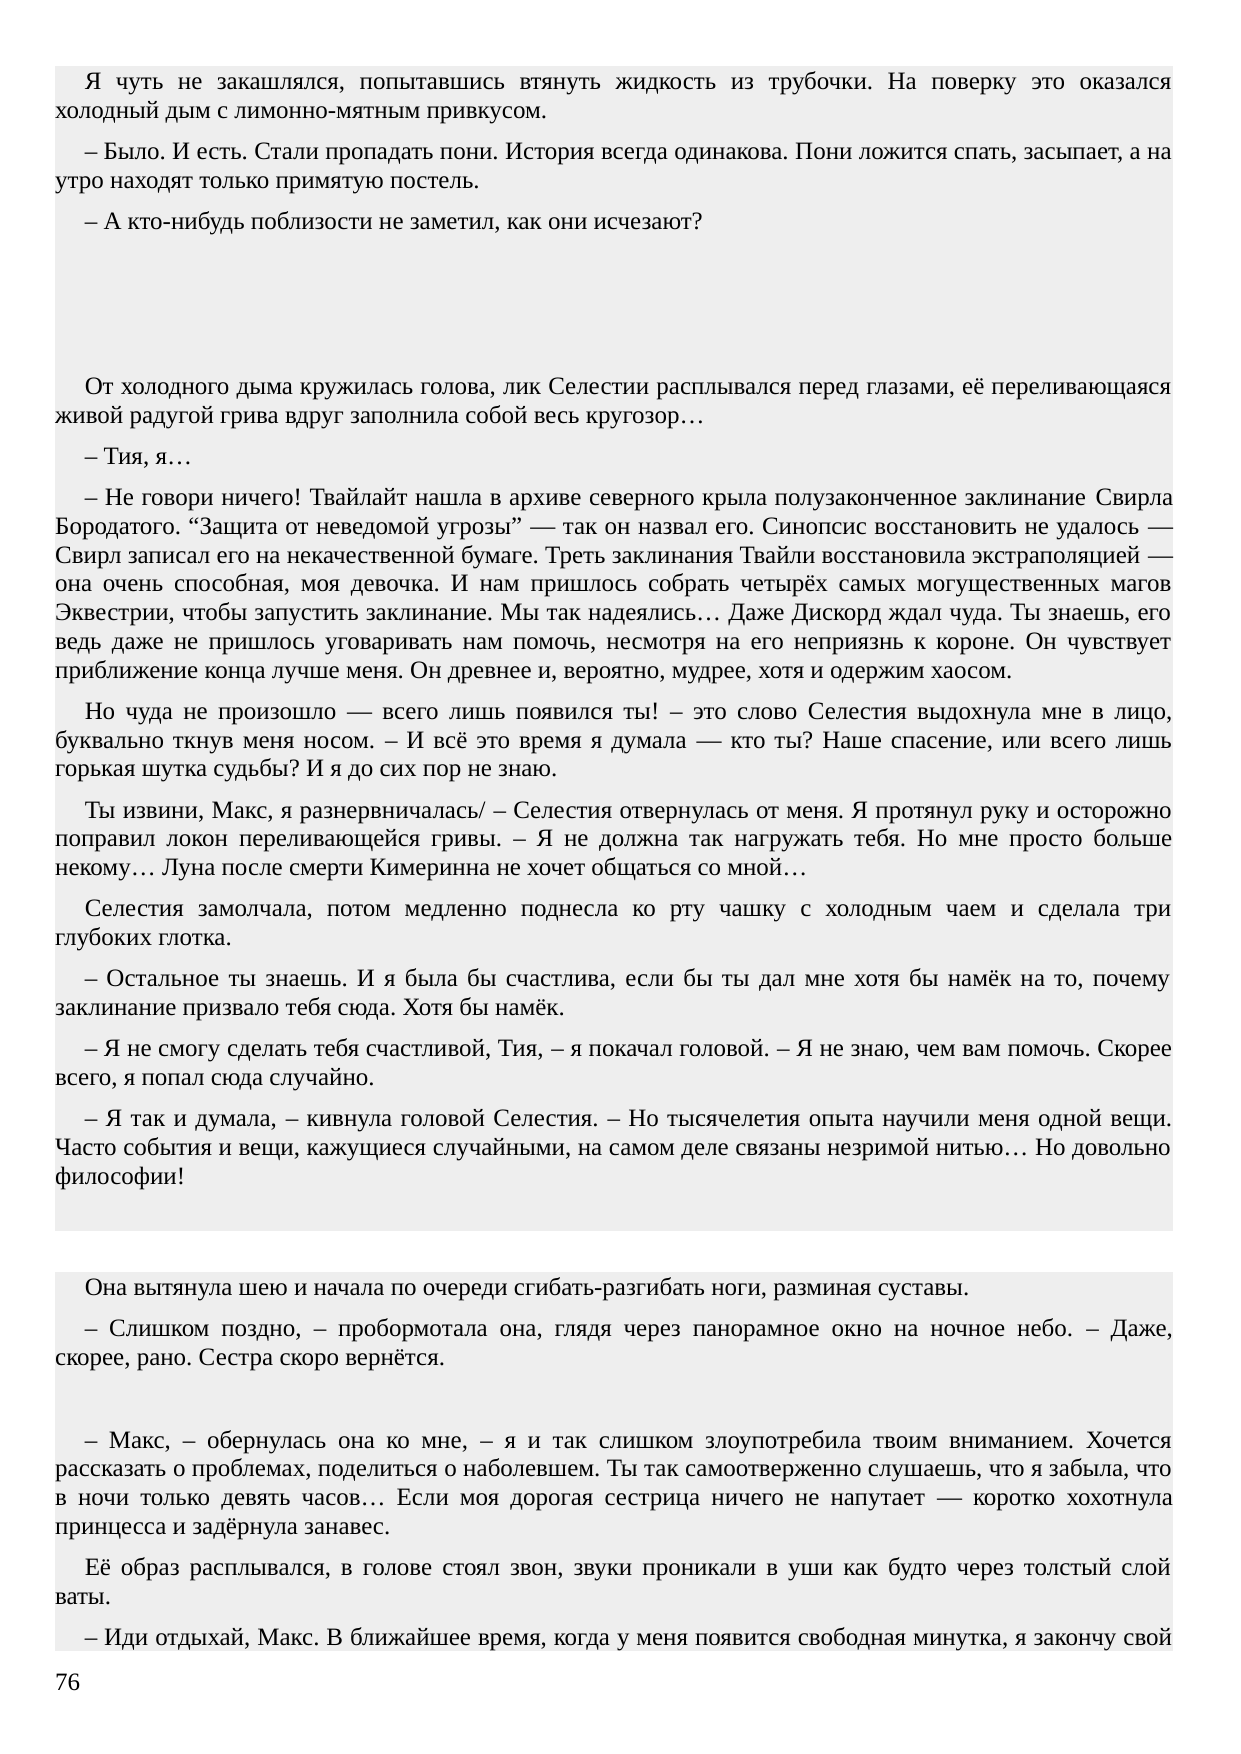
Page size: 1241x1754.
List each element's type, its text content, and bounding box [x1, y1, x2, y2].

text Селестия замолчала, потом медленно поднесла ко рту чашку с холодным чаем и сделала три глубоких глотка. [55, 893, 1173, 951]
text – Макс, – обернулась она ко мне, – я и так слишком злоупотребила твоим вниманием. Хочется рассказать о проблемах, поделиться о наболевшем. Ты так самоотверженно слушаешь, что я забыла, что в ночи только девять часов… Если моя дорогая сестрица ничего не напутает — коротко хохотнула принцесса и задёрнула занавес. [55, 1425, 1173, 1540]
text От холодного дыма кружилась голова, лик Селестии расплывался перед глазами, её переливающаяся живой радугой грива вдруг заполнила собой весь кругозор… [55, 371, 1173, 428]
text – Было. И есть. Стали пропадать пони. История всегда одинакова. Пони ложится спать, засыпает, а на утро находят только примятую постель. [55, 136, 1173, 193]
text – Тия, я… [55, 441, 1173, 470]
text – Остальное ты знаешь. И я была бы счастлива, если бы ты дал мне хотя бы намёк на то, почему заклинание призвало тебя сюда. Хотя бы намёк. [55, 963, 1173, 1021]
text Ты извини, Макс, я разнервничалась/ – Селестия отвернулась от меня. Я протянул руку и осторожно поправил локон переливающейся гривы. – Я не должна так нагружать тебя. Но мне просто больше некому… Луна после смерти Кимеринна не хочет общаться со мной… [55, 795, 1173, 881]
text Она вытянула шею и начала по очереди сгибать-разгибать ноги, разминая суставы. [55, 1272, 1173, 1301]
text – Слишком поздно, – пробормотала она, глядя через панорамное окно на ночное небо. – Даже, скорее, рано. Сестра скоро вернётся. [55, 1313, 1173, 1371]
text Я чуть не закашлялся, попытавшись втянуть жидкость из трубочки. На поверку это оказался холодный дым с лимонно-мятным привкусом. [55, 66, 1173, 123]
text Но чуда не произошло — всего лишь появился ты! – это слово Селестия выдохнула мне в лицо, буквально ткнув меня носом. – И всё это время я думала — кто ты? Наше спасение, или всего лишь горькая шутка судьбы? И я до сих пор не знаю. [55, 696, 1173, 782]
text – Я так и думала, – кивнула головой Селестия. – Но тысячелетия опыта научили меня одной вещи. Часто события и вещи, кажущиеся случайными, на самом деле связаны незримой нитью… Но довольно философии! [55, 1103, 1173, 1190]
text – А кто-нибудь поблизости не заметил, как они исчезают? [55, 206, 1173, 235]
text – Иди отдыхай, Макс. В ближайшее время, когда у меня появится свободная минутка, я закончу свой [55, 1622, 1173, 1651]
text – Я не смогу сделать тебя счастливой, Тия, – я покачал головой. – Я не знаю, чем вам помочь. Скорее всего, я попал сюда случайно. [55, 1033, 1173, 1091]
text Её образ расплывался, в голове стоял звон, звуки проникали в уши как будто через толстый слой ваты. [55, 1552, 1173, 1610]
text – Не говори ничего! Твайлайт нашла в архиве северного крыла полузаконченное заклинание Cвирла Бородатого. “Защита от неведомой угрозы” — так он назвал его. Синопсис восстановить не удалось — Свирл записал его на некачественной бумаге. Треть заклинания Твайли восстановила экстраполяцией — она очень способная, моя девочка. И нам пришлось собрать четырёх самых могущественных магов Эквестрии, чтобы запустить заклинание. Мы так надеялись… Даже Дискорд ждал чуда. Ты знаешь, его ведь даже не пришлось уговаривать нам помочь, несмотря на его неприязнь к короне. Он чувствует приближение конца лучше меня. Он древнее и, вероятно, мудрее, хотя и одержим хаосом. [55, 482, 1173, 683]
